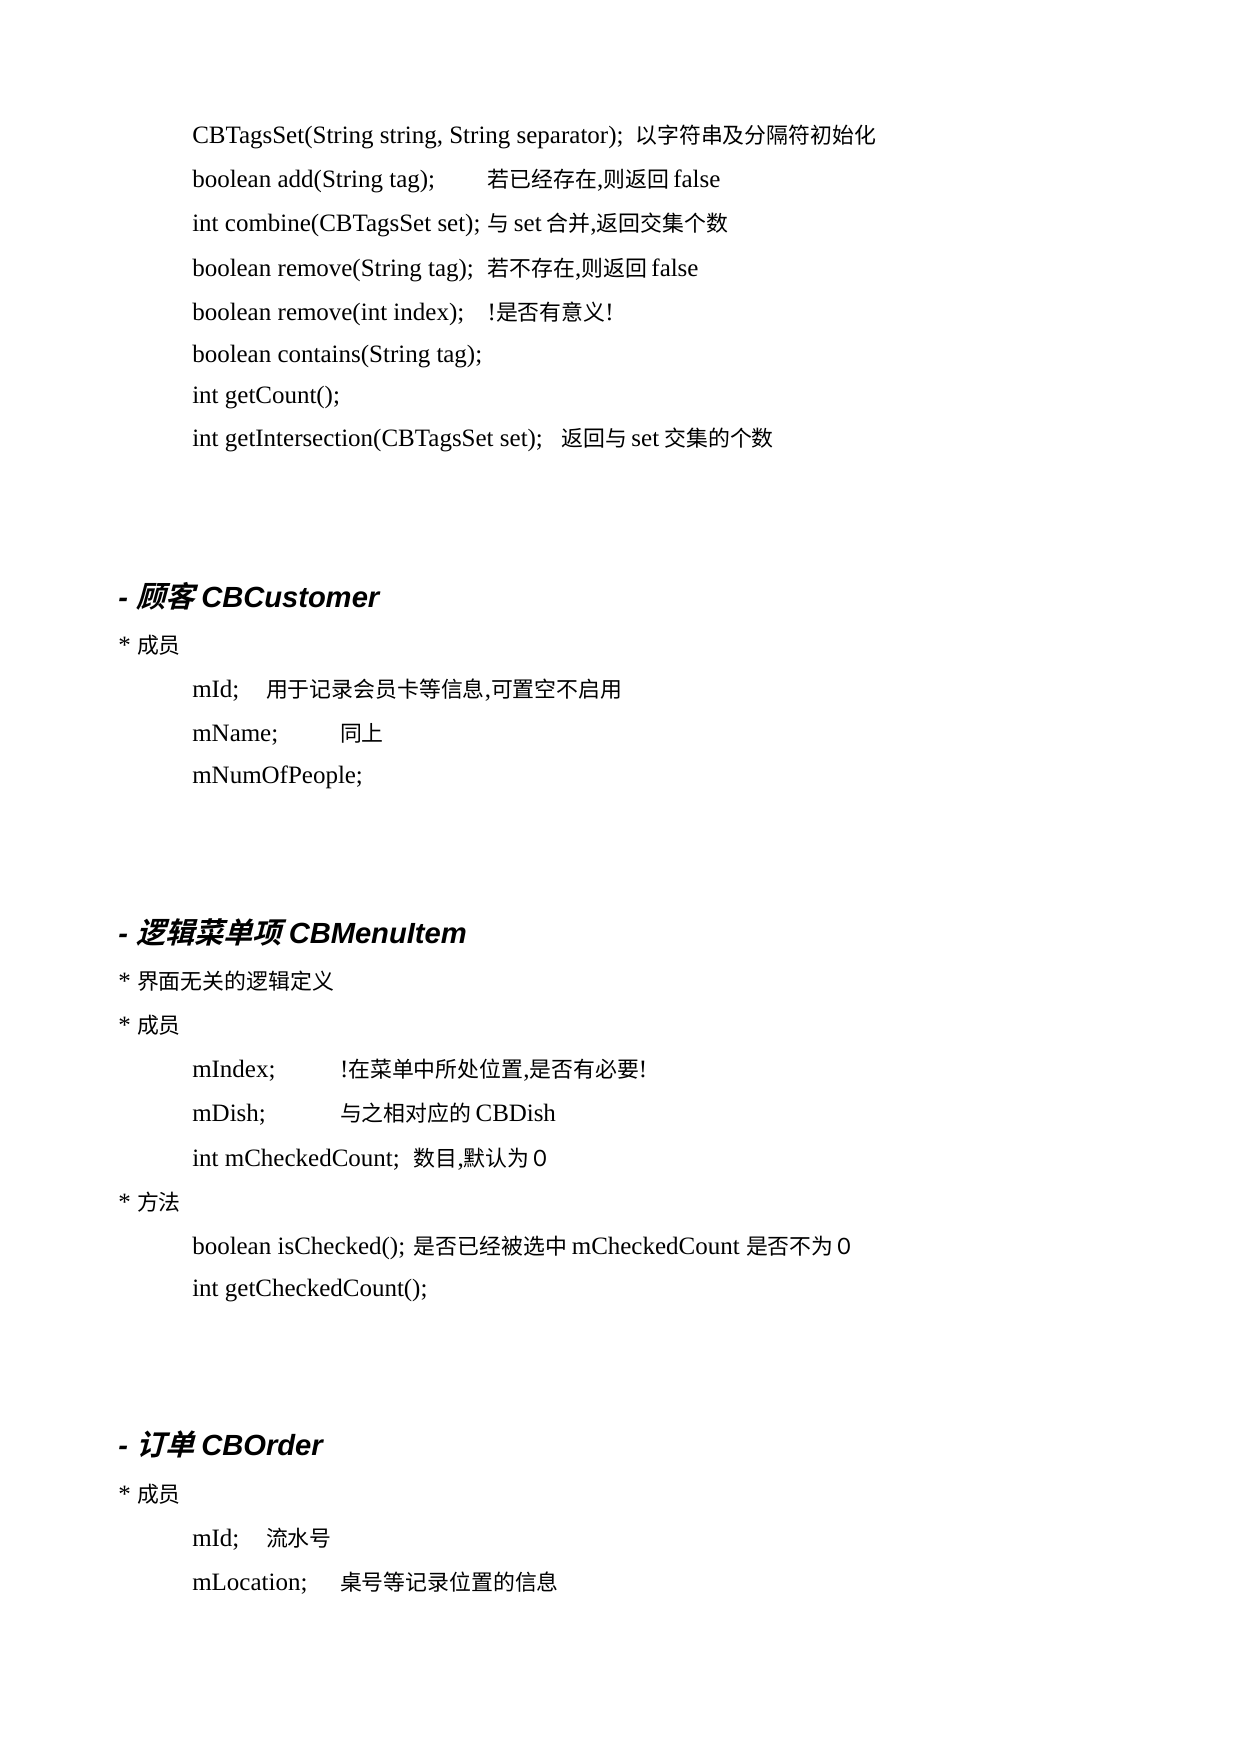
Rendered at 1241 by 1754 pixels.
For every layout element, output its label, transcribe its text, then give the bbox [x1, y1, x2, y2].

text boolean isChecked(); 是否已经被选中 mCheckedCount 是否不为０ [118, 1229, 1122, 1261]
text * 方法 [118, 1185, 1122, 1216]
text * 成员 [118, 1008, 1122, 1040]
text int getIntersection(CBTagsSet set); 返回与set交集的个数 [118, 421, 1122, 453]
text mDish; 与之相对应的CBDish [118, 1096, 1122, 1128]
text * 成员 [118, 1477, 1122, 1508]
text int combine(CBTagsSet set); 与set合并,返回交集个数 [118, 206, 1122, 238]
text boolean add(String tag); 若已经存在,则返回false [118, 162, 1122, 194]
text CBTagsSet(String string, String separator); 以字符串及分隔符初始化 [118, 118, 1122, 150]
text * 界面无关的逻辑定义 [118, 964, 1122, 996]
text boolean remove(int index); !是否有意义! [118, 295, 1122, 326]
text mIndex; !在菜单中所处位置,是否有必要! [118, 1052, 1122, 1084]
text boolean contains(String tag); [118, 339, 1122, 368]
subtitle - 顾客 CBCustomer [118, 573, 1122, 615]
subtitle - 订单 CBOrder [118, 1422, 1122, 1464]
text mId; 流水号 [118, 1521, 1122, 1552]
text int getCheckedCount(); [118, 1273, 1122, 1302]
text mId; 用于记录会员卡等信息,可置空不启用 [118, 672, 1122, 704]
text mLocation; 桌号等记录位置的信息 [118, 1565, 1122, 1597]
text * 成员 [118, 628, 1122, 659]
text mNumOfPeople; [118, 760, 1122, 789]
text int getCount(); [118, 380, 1122, 409]
subtitle - 逻辑菜单项 CBMenuItem [118, 909, 1122, 951]
text int mCheckedCount; 数目,默认为０ [118, 1141, 1122, 1172]
text boolean remove(String tag); 若不存在,则返回false [118, 251, 1122, 282]
text mName; 同上 [118, 716, 1122, 748]
